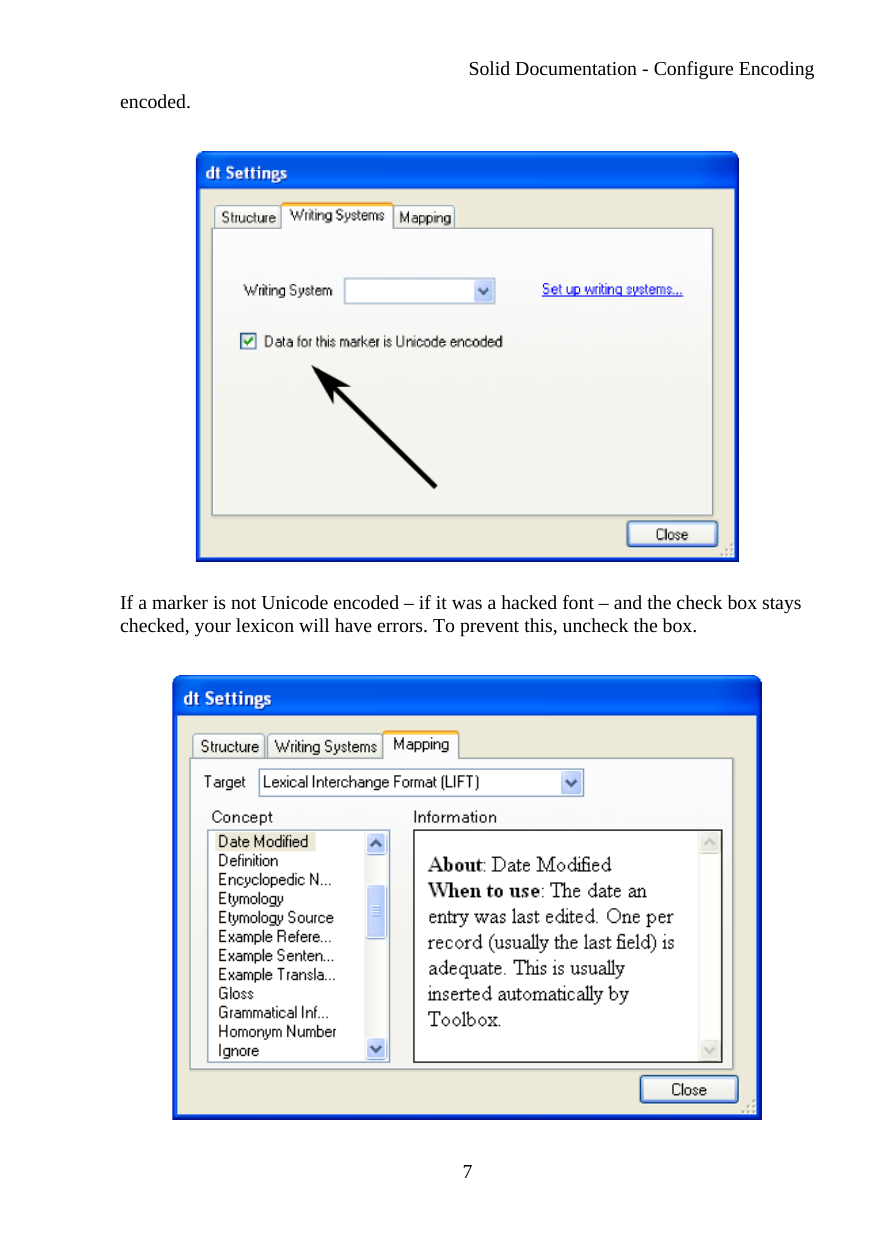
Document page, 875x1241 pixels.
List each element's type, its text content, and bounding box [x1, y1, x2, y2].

picture [195, 151, 739, 562]
picture [172, 675, 762, 1120]
text encoded. [120, 90, 814, 113]
text If a marker is not Unicode encoded – if it was a hacked font – and the check box stays checked, your lexicon will have errors. To prevent this, uncheck the box. [120, 122, 814, 637]
